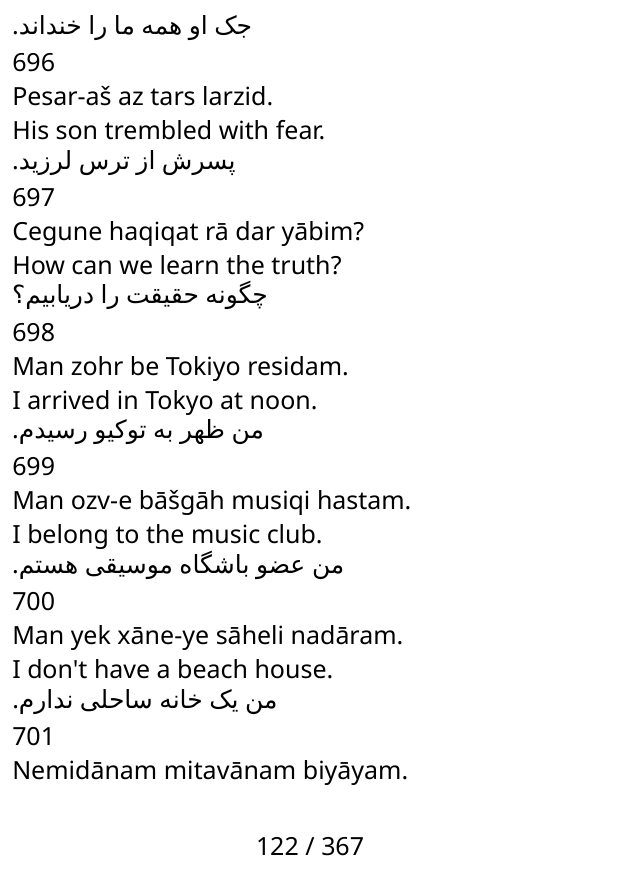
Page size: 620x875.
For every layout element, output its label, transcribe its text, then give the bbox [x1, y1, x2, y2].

text I don't have a beach house. [12, 652, 607, 686]
text 698 [12, 314, 607, 348]
text I belong to the music club. [12, 517, 607, 551]
text 700 [12, 584, 607, 618]
text Cegune haqiqat rā dar yābim? [12, 213, 607, 247]
text 696 [12, 44, 607, 79]
text How can we learn the truth? [12, 247, 607, 282]
text 697 [12, 179, 607, 213]
text Man yek xāne‌-ye sāheli nadāram. [12, 618, 607, 652]
text جک او همه ما را خنداند. [12, 12, 607, 44]
text Pesar-aš az tars larzid. [12, 79, 607, 113]
text پسرش از ترس لرزید. [12, 147, 607, 179]
text Man ozv-e bāšgāh musiqi hastam. [12, 483, 607, 517]
text I arrived in Tokyo at noon. [12, 382, 607, 416]
text His son trembled with fear. [12, 113, 607, 147]
text من عضو باشگاه موسیقی هستم. [12, 551, 607, 584]
text 701 [12, 718, 607, 753]
text چگونه حقیقت را دریابیم؟ [12, 282, 607, 314]
text من ظهر به توکیو رسیدم. [12, 416, 607, 449]
text Man zohr be Tokiyo residam. [12, 348, 607, 382]
text 699 [12, 449, 607, 483]
text من یک خانه ساحلی ندارم. [12, 686, 607, 718]
text Nemi‌dānam mi‌tavānam biyāyam. [12, 753, 607, 787]
